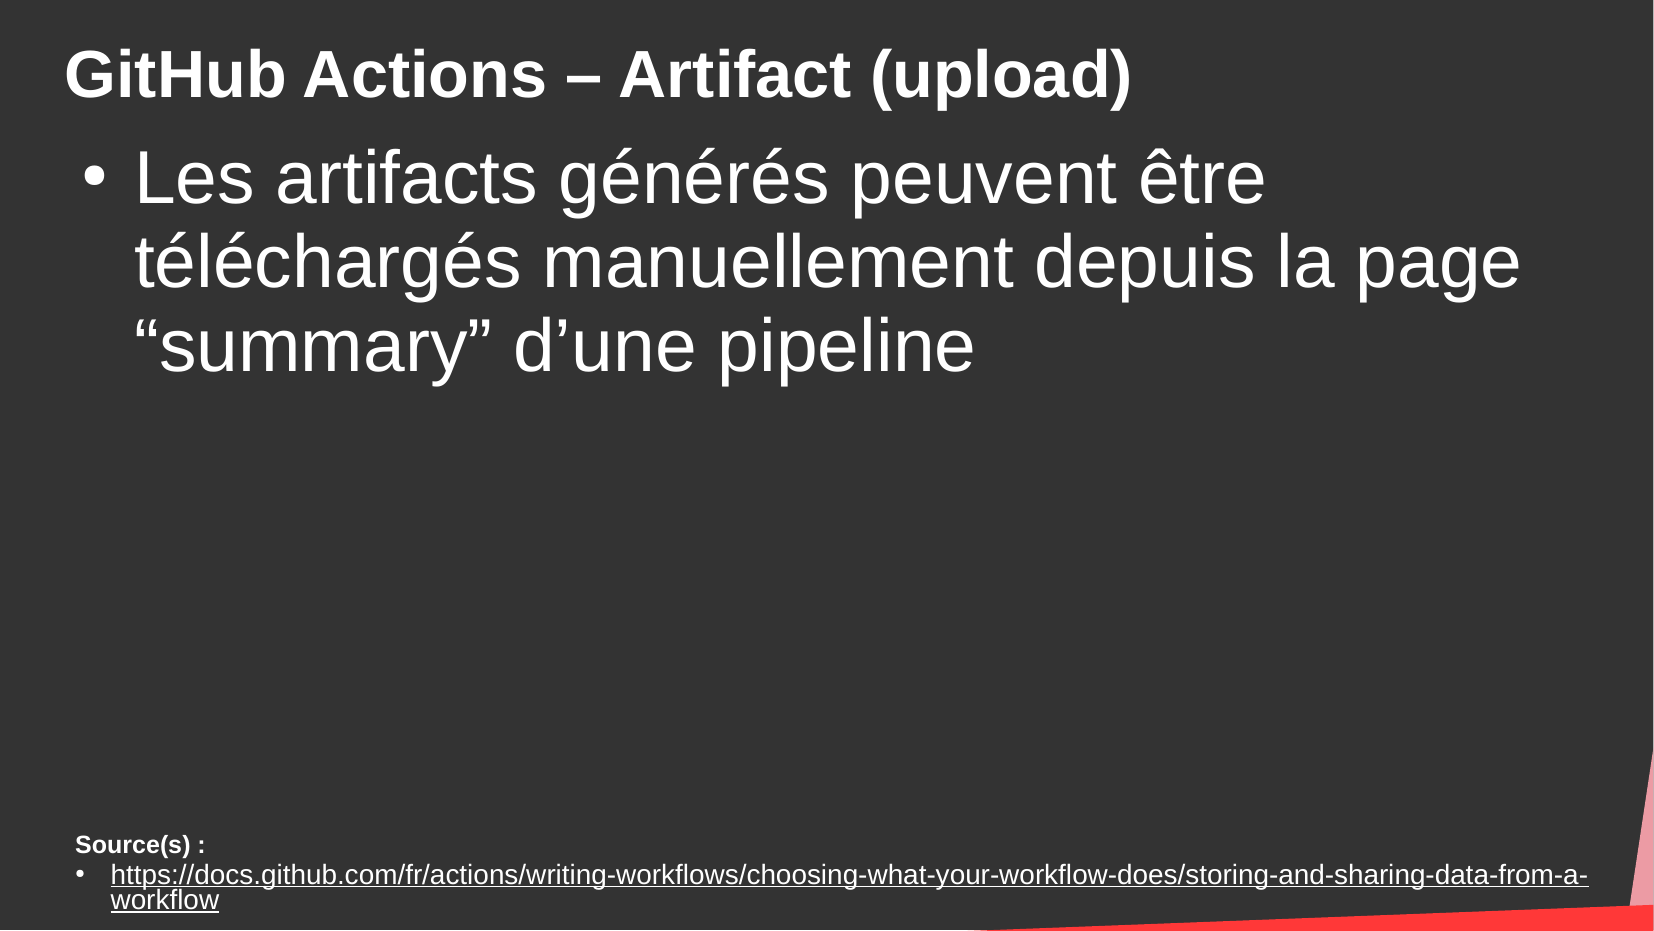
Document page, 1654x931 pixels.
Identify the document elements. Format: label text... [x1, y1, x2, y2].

text_box [967, 743, 1654, 931]
list Les artifacts générés peuvent être téléchargés manuellement depuis la page “summary” d’une pipeline [63, 135, 1542, 756]
text_box Source(s) : https://docs.github.com/fr/actions/writing-workflows/choosing-what-your-workflow-does/storing-and-sharing-data-from-a-workflow [60, 791, 1607, 898]
title GitHub Actions – Artifact (upload) [64, 37, 1471, 113]
